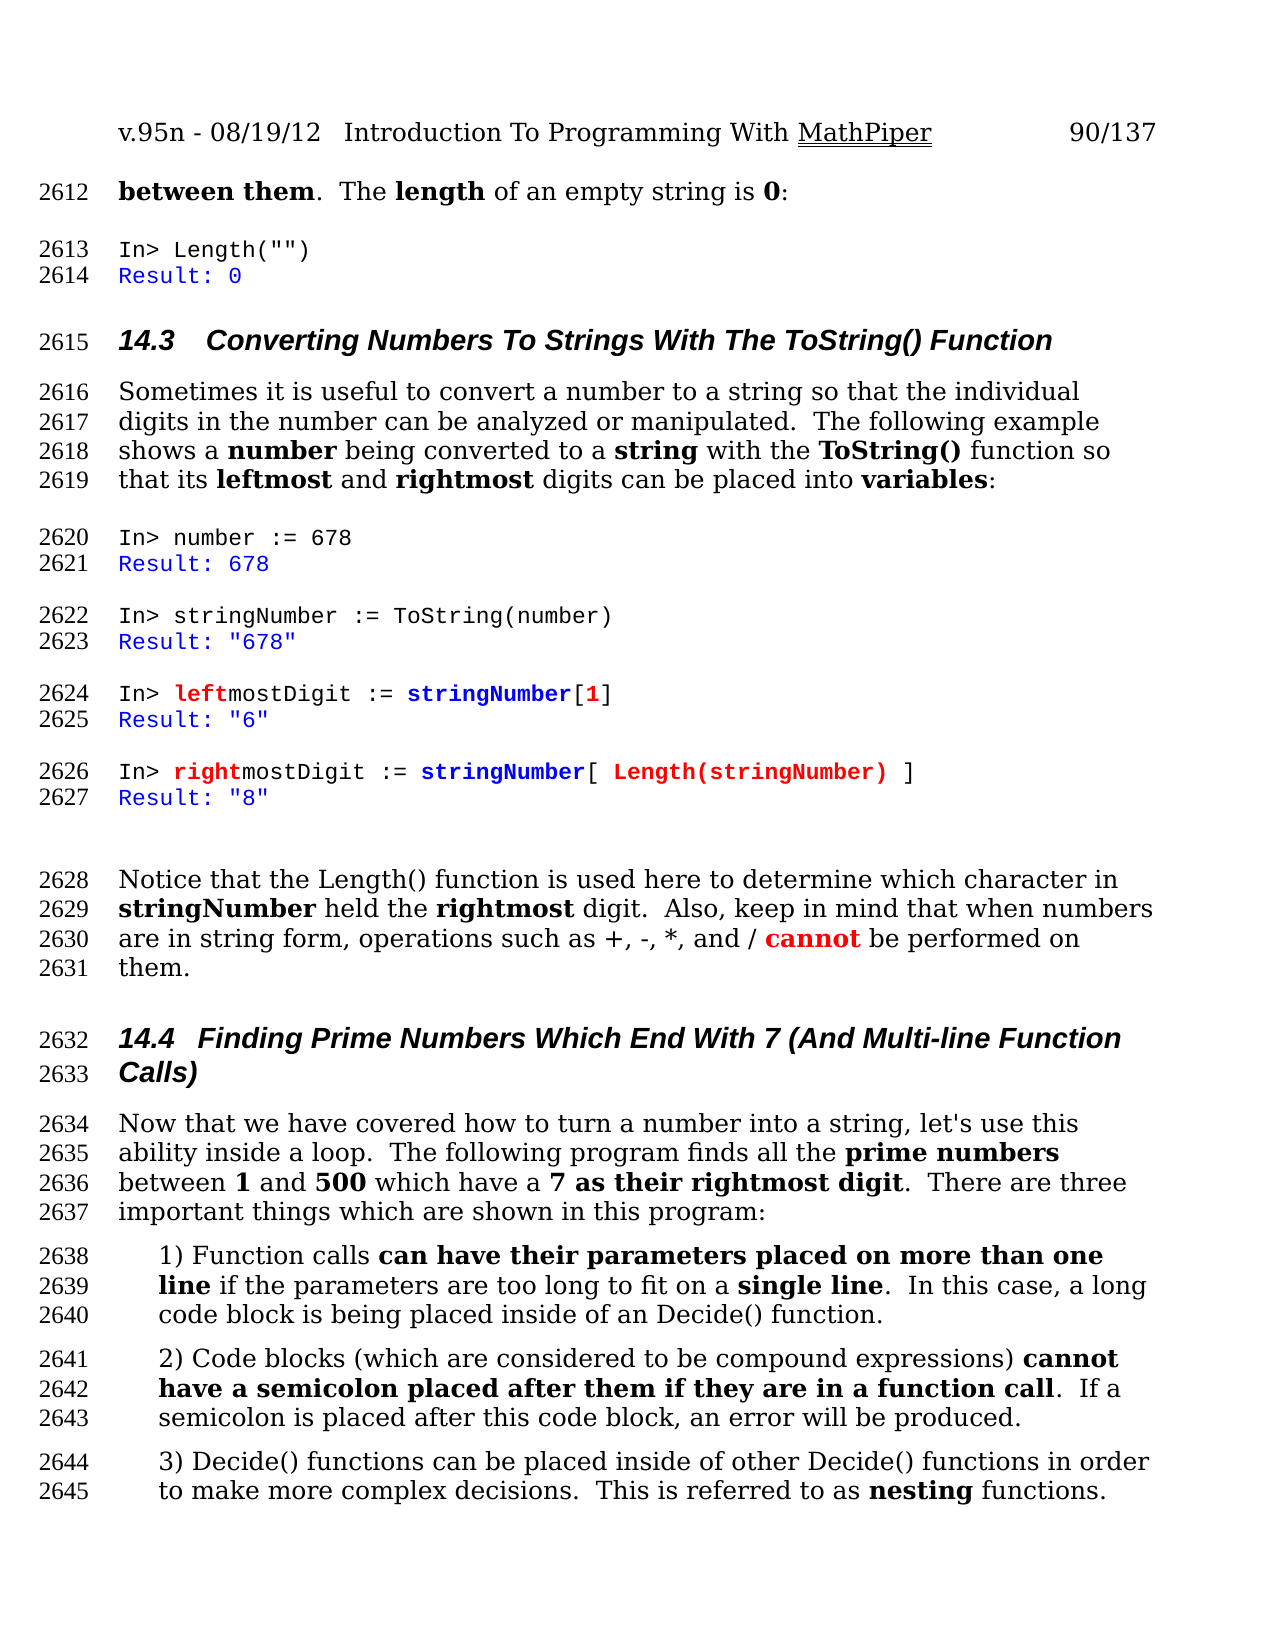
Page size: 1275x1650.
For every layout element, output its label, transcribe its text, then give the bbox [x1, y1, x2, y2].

text between them. The length of an empty string is 0: [118, 177, 1157, 206]
text Result: "678" [118, 630, 1157, 656]
text Sometimes it is useful to convert a number to a string so that the individual digits in the number can be analyzed or manipulated. The following example shows a number being converted to a string with the ToString() function so that its leftmost and rightmost digits can be placed into variables: [118, 377, 1157, 494]
subtitle Converting Numbers To Strings With The ToString() Function [118, 323, 1157, 357]
text 2) Code blocks (which are considered to be compound expressions) cannot have a semicolon placed after them if they are in a function call. If a semicolon is placed after this code block, an error will be produced. [158, 1344, 1157, 1432]
text Result: 678 [118, 552, 1157, 578]
text In> Length("") [118, 238, 1157, 264]
text In> number := 678 [118, 527, 1157, 552]
subtitle Finding Prime Numbers Which End With 7 (And Multi-line Function Calls) [118, 1021, 1157, 1088]
text Notice that the Length() function is used here to determine which character in stringNumber held the rightmost digit. Also, keep in mind that when numbers are in string form, operations such as +, -, *, and / cannot be performed on them. [118, 865, 1157, 982]
text Result: 0 [118, 264, 1157, 290]
text In> rightmostDigit := stringNumber[ Length(stringNumber) ] [118, 760, 1157, 786]
text 1) Function calls can have their parameters placed on more than one line if the parameters are too long to fit on a single line. In this case, a long code block is being placed inside of an Decide() function. [158, 1241, 1157, 1329]
text Now that we have covered how to turn a number into a string, let's use this ability inside a loop. The following program finds all the prime numbers between 1 and 500 which have a 7 as their rightmost digit. There are three important things which are shown in this program: [118, 1109, 1157, 1226]
text In> stringNumber := ToString(number) [118, 604, 1157, 630]
text In> leftmostDigit := stringNumber[1] [118, 682, 1157, 708]
text 3) Decide() functions can be placed inside of other Decide() functions in order to make more complex decisions. This is referred to as nesting functions. [158, 1447, 1157, 1506]
text Result: "8" [118, 786, 1157, 812]
text Result: "6" [118, 708, 1157, 734]
